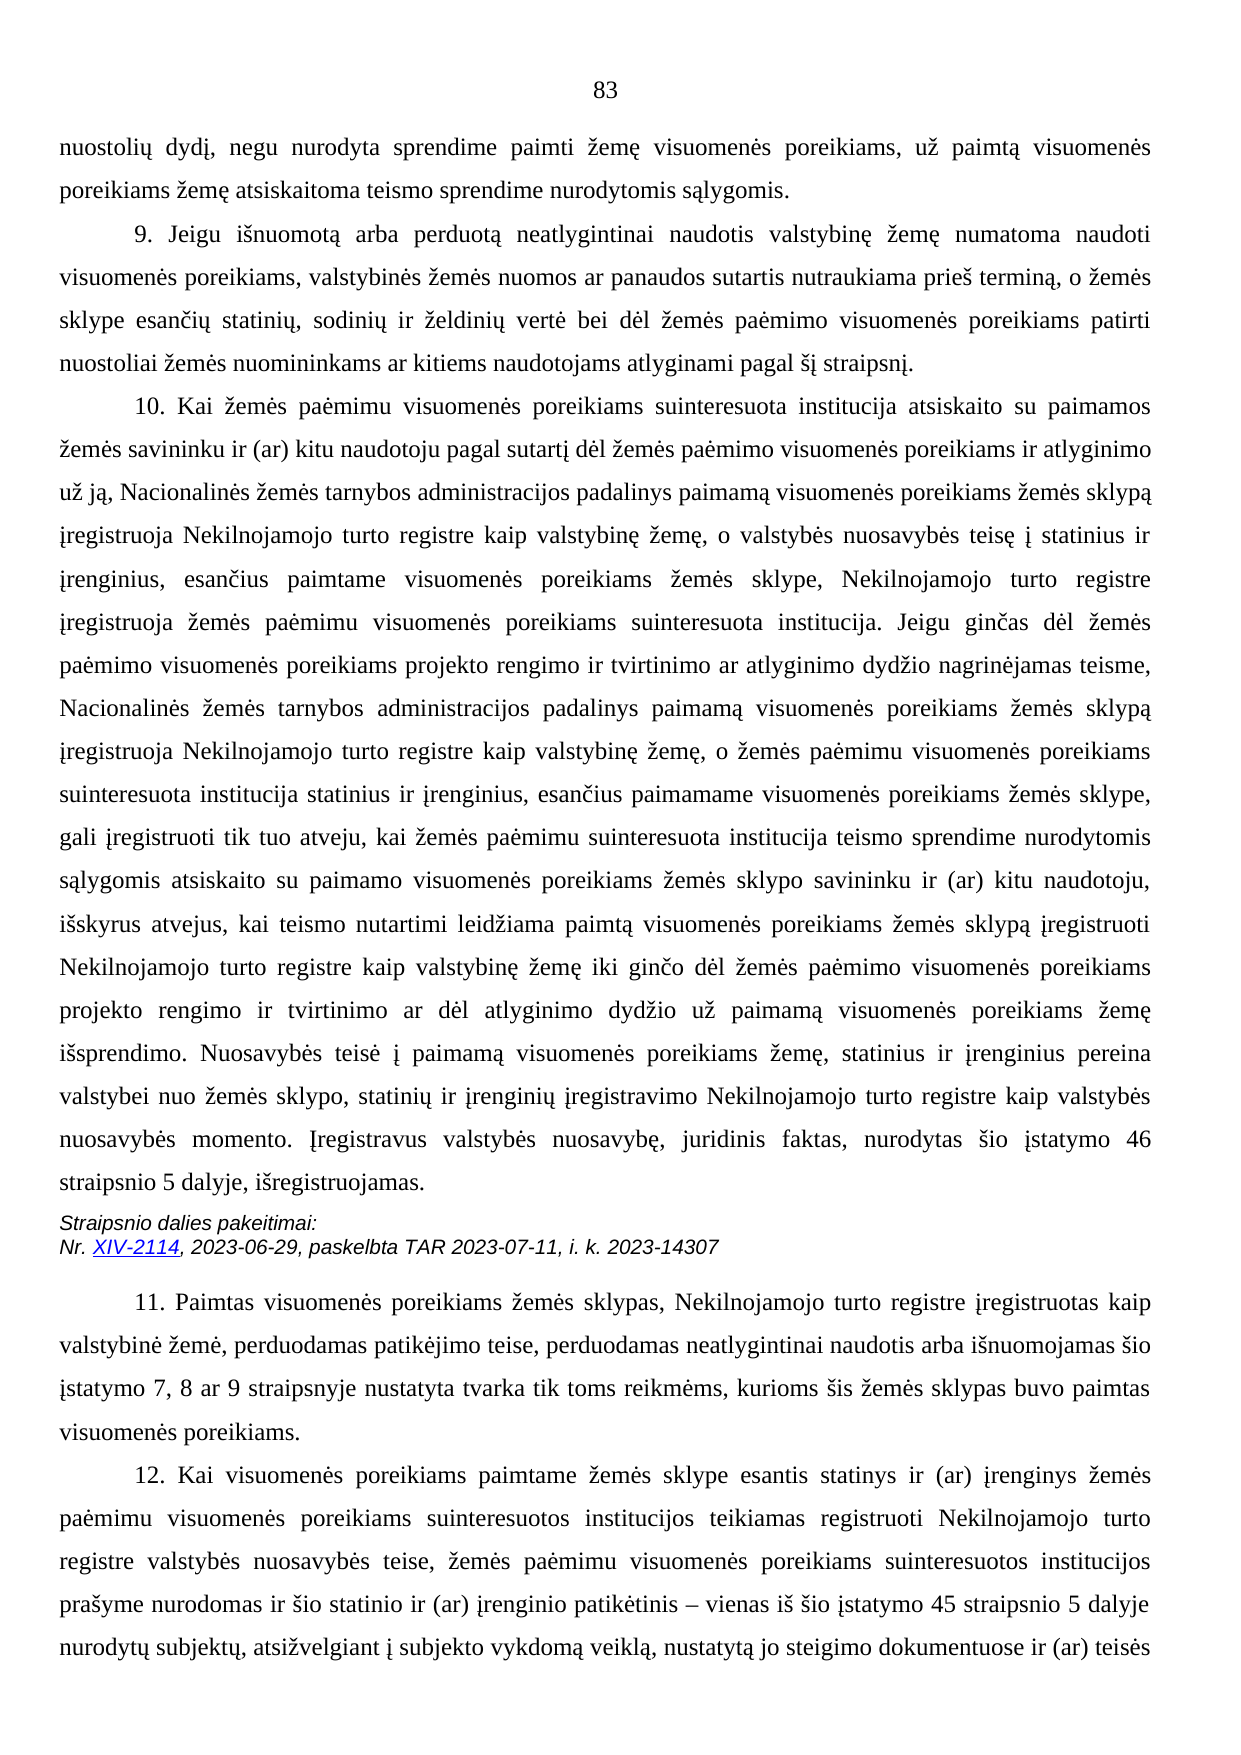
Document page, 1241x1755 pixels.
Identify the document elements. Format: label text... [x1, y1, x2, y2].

text 12. Kai visuomenės poreikiams paimtame žemės sklype esantis statinys ir (ar) įrenginys žemės paėmimu visuomenės poreikiams suinteresuotos institucijos teikiamas registruoti Nekilnojamojo turto registre valstybės nuosavybės teise, žemės paėmimu visuomenės poreikiams suinteresuotos institucijos prašyme nurodomas ir šio statinio ir (ar) įrenginio patikėtinis – vienas iš šio įstatymo 45 straipsnio 5 dalyje nurodytų subjektų, atsižvelgiant į subjekto vykdomą veiklą, nustatytą jo steigimo dokumentuose ir (ar) teisės [59, 1460, 1152, 1661]
text 9. Jeigu išnuomotą arba perduotą neatlygintinai naudotis valstybinę žemę numatoma naudoti visuomenės poreikiams, valstybinės žemės nuomos ar panaudos sutartis nutraukiama prieš terminą, o žemės sklype esančių statinių, sodinių ir želdinių vertė bei dėl žemės paėmimo visuomenės poreikiams patirti nuostoliai žemės nuomininkams ar kitiems naudotojams atlyginami pagal šį straipsnį. [59, 219, 1152, 377]
text nuostolių dydį, negu nurodyta sprendime paimti žemę visuomenės poreikiams, už paimtą visuomenės poreikiams žemę atsiskaitoma teismo sprendime nurodytomis sąlygomis. [59, 132, 1152, 204]
text 10. Kai žemės paėmimu visuomenės poreikiams suinteresuota institucija atsiskaito su paimamos žemės savininku ir (ar) kitu naudotoju pagal sutartį dėl žemės paėmimo visuomenės poreikiams ir atlyginimo už ją, Nacionalinės žemės tarnybos administracijos padalinys paimamą visuomenės poreikiams žemės sklypą įregistruoja Nekilnojamojo turto registre kaip valstybinę žemę, o valstybės nuosavybės teisę į statinius ir įrenginius, esančius paimtame visuomenės poreikiams žemės sklype, Nekilnojamojo turto registre įregistruoja žemės paėmimu visuomenės poreikiams suinteresuota institucija. Jeigu ginčas dėl žemės paėmimo visuomenės poreikiams projekto rengimo ir tvirtinimo ar atlyginimo dydžio nagrinėjamas teisme, Nacionalinės žemės tarnybos administracijos padalinys paimamą visuomenės poreikiams žemės sklypą įregistruoja Nekilnojamojo turto registre kaip valstybinę žemę, o žemės paėmimu visuomenės poreikiams suinteresuota institucija statinius ir įrenginius, esančius paimamame visuomenės poreikiams žemės sklype, gali įregistruoti tik tuo atveju, kai žemės paėmimu suinteresuota institucija teismo sprendime nurodytomis sąlygomis atsiskaito su paimamo visuomenės poreikiams žemės sklypo savininku ir (ar) kitu naudotoju, išskyrus atvejus, kai teismo nutartimi leidžiama paimtą visuomenės poreikiams žemės sklypą įregistruoti Nekilnojamojo turto registre kaip valstybinę žemę iki ginčo dėl žemės paėmimo visuomenės poreikiams projekto rengimo ir tvirtinimo ar dėl atlyginimo dydžio už paimamą visuomenės poreikiams žemę išsprendimo. Nuosavybės teisė į paimamą visuomenės poreikiams žemę, statinius ir įrenginius pereina valstybei nuo žemės sklypo, statinių ir įrenginių įregistravimo Nekilnojamojo turto registre kaip valstybės nuosavybės momento. Įregistravus valstybės nuosavybę, juridinis faktas, nurodytas šio įstatymo 46 straipsnio 5 dalyje, išregistruojamas. [59, 391, 1152, 1196]
text 11. Paimtas visuomenės poreikiams žemės sklypas, Nekilnojamojo turto registre įregistruotas kaip valstybinė žemė, perduodamas patikėjimo teise, perduodamas neatlygintinai naudotis arba išnuomojamas šio įstatymo 7, 8 ar 9 straipsnyje nustatyta tvarka tik toms reikmėms, kurioms šis žemės sklypas buvo paimtas visuomenės poreikiams. [59, 1287, 1152, 1445]
text Nr. XIV-2114, 2023-06-29, paskelbta TAR 2023-07-11, i. k. 2023-14307 [59, 1234, 1152, 1258]
text Straipsnio dalies pakeitimai: [59, 1211, 1152, 1234]
